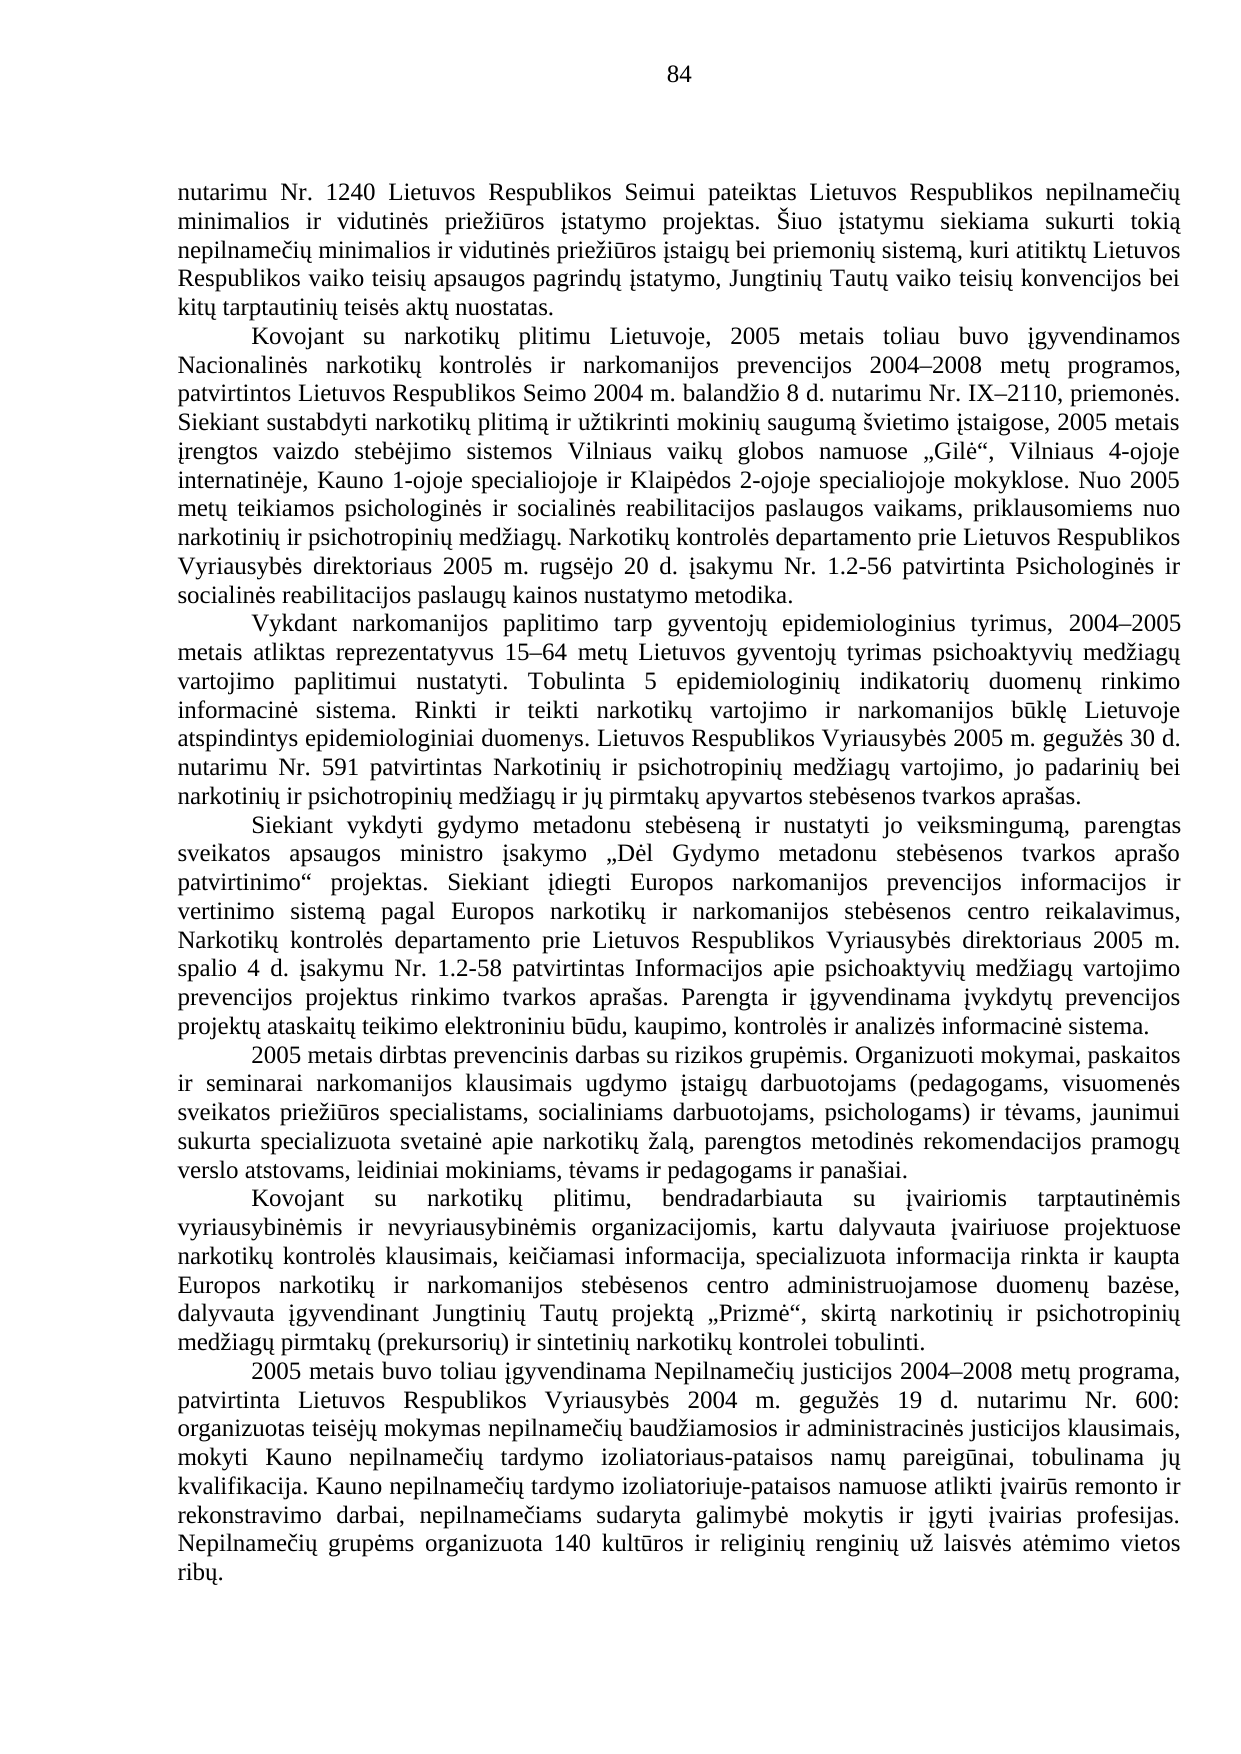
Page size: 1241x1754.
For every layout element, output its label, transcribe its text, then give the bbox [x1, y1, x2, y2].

text Kovojant su narkotikų plitimu Lietuvoje, 2005 metais toliau buvo įgyvendinamos Nacionalinės narkotikų kontrolės ir narkomanijos prevencijos 2004–2008 metų programos, patvirtintos Lietuvos Respublikos Seimo 2004 m. balandžio 8 d. nutarimu Nr. IX–2110, priemonės. Siekiant sustabdyti narkotikų plitimą ir užtikrinti mokinių saugumą švietimo įstaigose, 2005 metais įrengtos vaizdo stebėjimo sistemos Vilniaus vaikų globos namuose „Gilė“, Vilniaus 4-ojoje internatinėje, Kauno 1-ojoje specialiojoje ir Klaipėdos 2-ojoje specialiojoje mokyklose. Nuo 2005 metų teikiamos psichologinės ir socialinės reabilitacijos paslaugos vaikams, priklausomiems nuo narkotinių ir psichotropinių medžiagų. Narkotikų kontrolės departamento prie Lietuvos Respublikos Vyriausybės direktoriaus 2005 m. rugsėjo 20 d. įsakymu Nr. 1.2-56 patvirtinta Psichologinės ir socialinės reabilitacijos paslaugų kainos nustatymo metodika. [177, 321, 1181, 608]
text Vykdant narkomanijos paplitimo tarp gyventojų epidemiologinius tyrimus, 2004–2005 metais atliktas reprezentatyvus 15–64 metų Lietuvos gyventojų tyrimas psichoaktyvių medžiagų vartojimo paplitimui nustatyti. Tobulinta 5 epidemiologinių indikatorių duomenų rinkimo informacinė sistema. Rinkti ir teikti narkotikų vartojimo ir narkomanijos būklę Lietuvoje atspindintys epidemiologiniai duomenys. Lietuvos Respublikos Vyriausybės 2005 m. gegužės 30 d. nutarimu Nr. 591 patvirtintas Narkotinių ir psichotropinių medžiagų vartojimo, jo padarinių bei narkotinių ir psichotropinių medžiagų ir jų pirmtakų apyvartos stebėsenos tvarkos aprašas. [177, 608, 1181, 810]
text Siekiant vykdyti gydymo metadonu stebėseną ir nustatyti jo veiksmingumą, parengtas sveikatos apsaugos ministro įsakymo „Dėl Gydymo metadonu stebėsenos tvarkos aprašo patvirtinimo“ projektas. Siekiant įdiegti Europos narkomanijos prevencijos informacijos ir vertinimo sistemą pagal Europos narkotikų ir narkomanijos stebėsenos centro reikalavimus, Narkotikų kontrolės departamento prie Lietuvos Respublikos Vyriausybės direktoriaus 2005 m. spalio 4 d. įsakymu Nr. 1.2-58 patvirtintas Informacijos apie psichoaktyvių medžiagų vartojimo prevencijos projektus rinkimo tvarkos aprašas. Parengta ir įgyvendinama įvykdytų prevencijos projektų ataskaitų teikimo elektroniniu būdu, kaupimo, kontrolės ir analizės informacinė sistema. [177, 810, 1181, 1040]
text 2005 metais buvo toliau įgyvendinama Nepilnamečių justicijos 2004–2008 metų programa, patvirtinta Lietuvos Respublikos Vyriausybės 2004 m. gegužės 19 d. nutarimu Nr. 600: organizuotas teisėjų mokymas nepilnamečių baudžiamosios ir administracinės justicijos klausimais, mokyti Kauno nepilnamečių tardymo izoliatoriaus-pataisos namų pareigūnai, tobulinama jų kvalifikacija. Kauno nepilnamečių tardymo izoliatoriuje-pataisos namuose atlikti įvairūs remonto ir rekonstravimo darbai, nepilnamečiams sudaryta galimybė mokytis ir įgyti įvairias profesijas. Nepilnamečių grupėms organizuota 140 kultūros ir religinių renginių už laisvės atėmimo vietos ribų. [177, 1356, 1181, 1586]
text Kovojant su narkotikų plitimu, bendradarbiauta su įvairiomis tarptautinėmis vyriausybinėmis ir nevyriausybinėmis organizacijomis, kartu dalyvauta įvairiuose projektuose narkotikų kontrolės klausimais, keičiamasi informacija, specializuota informacija rinkta ir kaupta Europos narkotikų ir narkomanijos stebėsenos centro administruojamose duomenų bazėse, dalyvauta įgyvendinant Jungtinių Tautų projektą „Prizmė“, skirtą narkotinių ir psichotropinių medžiagų pirmtakų (prekursorių) ir sintetinių narkotikų kontrolei tobulinti. [177, 1183, 1181, 1356]
text 2005 metais dirbtas prevencinis darbas su rizikos grupėmis. Organizuoti mokymai, paskaitos ir seminarai narkomanijos klausimais ugdymo įstaigų darbuotojams (pedagogams, visuomenės sveikatos priežiūros specialistams, socialiniams darbuotojams, psichologams) ir tėvams, jaunimui sukurta specializuota svetainė apie narkotikų žalą, parengtos metodinės rekomendacijos pramogų verslo atstovams, leidiniai mokiniams, tėvams ir pedagogams ir panašiai. [177, 1040, 1181, 1183]
text nutarimu Nr. 1240 Lietuvos Respublikos Seimui pateiktas Lietuvos Respublikos nepilnamečių minimalios ir vidutinės priežiūros įstatymo projektas. Šiuo įstatymu siekiama sukurti tokią nepilnamečių minimalios ir vidutinės priežiūros įstaigų bei priemonių sistemą, kuri atitiktų Lietuvos Respublikos vaiko teisių apsaugos pagrindų įstatymo, Jungtinių Tautų vaiko teisių konvencijos bei kitų tarptautinių teisės aktų nuostatas. [177, 177, 1181, 321]
